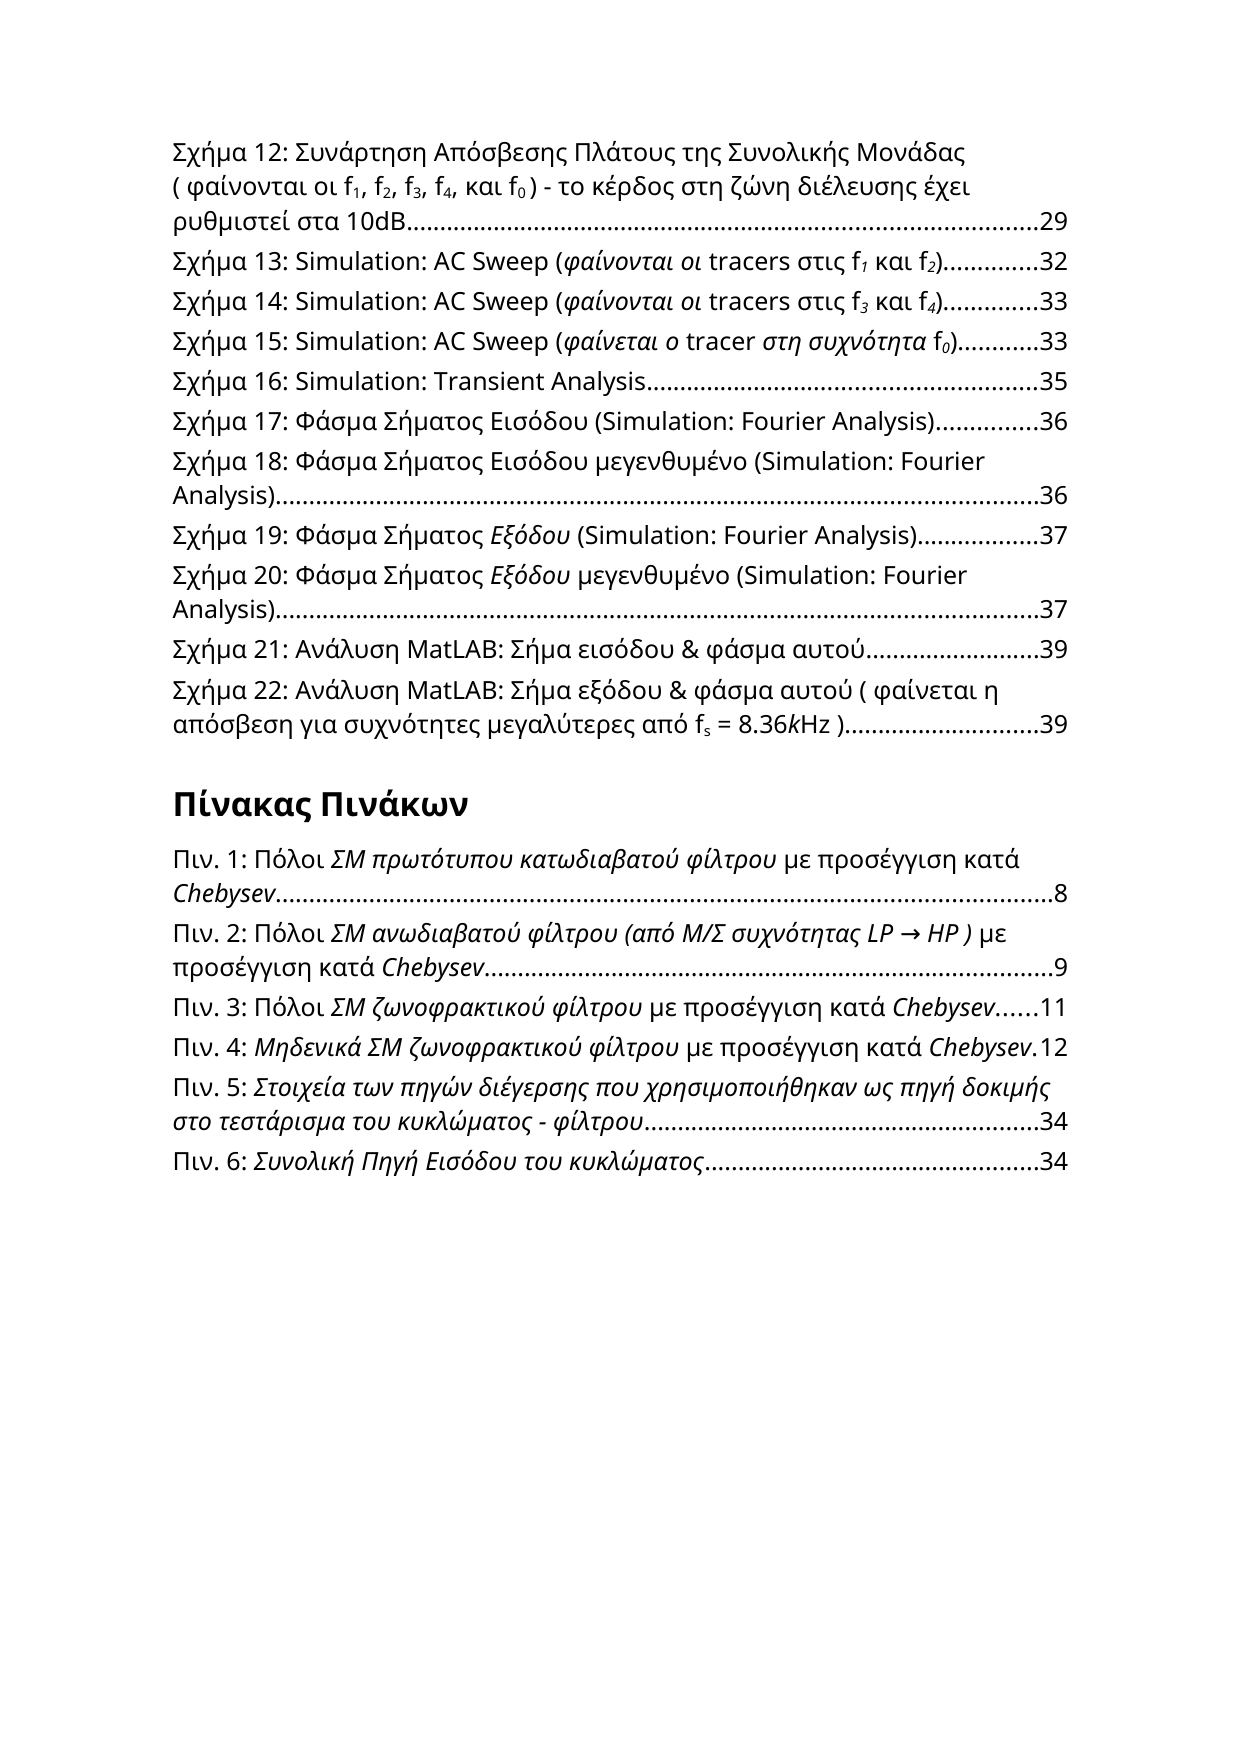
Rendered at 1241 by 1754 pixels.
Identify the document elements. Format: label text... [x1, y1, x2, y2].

text Σχήμα 12: Συνάρτηση Απόσβεσης Πλάτους της Συνολικής Μονάδας ( φαίνονται οι f1, f2, f3, f4, και f0 ) - το κέρδος στη ζώνη διέλευσης έχει ρυθμιστεί στα 10dB 29 [172, 135, 1068, 237]
text Σχήμα 15: Simulation: AC Sweep (φαίνεται ο tracer στη συχνότητα f0) 33 [172, 323, 1068, 357]
text Σχήμα 14: Simulation: AC Sweep (φαίνονται οι tracers στις f3 και f4) 33 [172, 283, 1068, 317]
text Σχήμα 18: Φάσμα Σήματος Εισόδου μεγενθυμένο (Simulation: Fourier Analysis) 36 [172, 444, 1068, 512]
text Σχήμα 17: Φάσμα Σήματος Εισόδου (Simulation: Fourier Analysis) 36 [172, 404, 1068, 438]
text Πιν. 1: Πόλοι ΣΜ πρωτότυπου κατωδιαβατού φίλτρου με προσέγγιση κατά Chebysev 8 [172, 841, 1068, 909]
text Σχήμα 21: Ανάλυση MatLAB: Σήμα εισόδου & φάσμα αυτού 39 [172, 632, 1068, 666]
text Σχήμα 19: Φάσμα Σήματος Εξόδου (Simulation: Fourier Analysis) 37 [172, 518, 1068, 552]
text Σχήμα 22: Ανάλυση MatLAB: Σήμα εξόδου & φάσμα αυτού ( φαίνεται η απόσβεση για συχνότητες μεγαλύτερες από fs = 8.36kHz ) 39 [172, 672, 1068, 740]
text Πιν. 4: Μηδενικά ΣΜ ζωνοφρακτικού φίλτρου με προσέγγιση κατά Chebysev 12 [172, 1030, 1068, 1064]
text Σχήμα 20: Φάσμα Σήματος Εξόδου μεγενθυμένο (Simulation: Fourier Analysis) 37 [172, 558, 1068, 626]
text Πιν. 3: Πόλοι ΣΜ ζωνοφρακτικού φίλτρου με προσέγγιση κατά Chebysev 11 [172, 990, 1068, 1024]
text Πιν. 6: Συνολική Πηγή Εισόδου του κυκλώματος 34 [172, 1144, 1068, 1178]
text Σχήμα 13: Simulation: AC Sweep (φαίνονται οι tracers στις f1 και f2) 32 [172, 243, 1068, 277]
text Πιν. 5: Στοιχεία των πηγών διέγερσης που χρησιμοποιήθηκαν ως πηγή δοκιμής στο τεστάρισμα του κυκλώματος - φίλτρου 34 [172, 1070, 1068, 1138]
text Σχήμα 16: Simulation: Transient Analysis 35 [172, 363, 1068, 398]
subtitle Πίνακας Πινάκων [172, 781, 1068, 826]
text Πιν. 2: Πόλοι ΣΜ ανωδιαβατού φίλτρου (από Μ/Σ συχνότητας LP → HP ) με προσέγγιση κατά Chebysev 9 [172, 916, 1068, 984]
